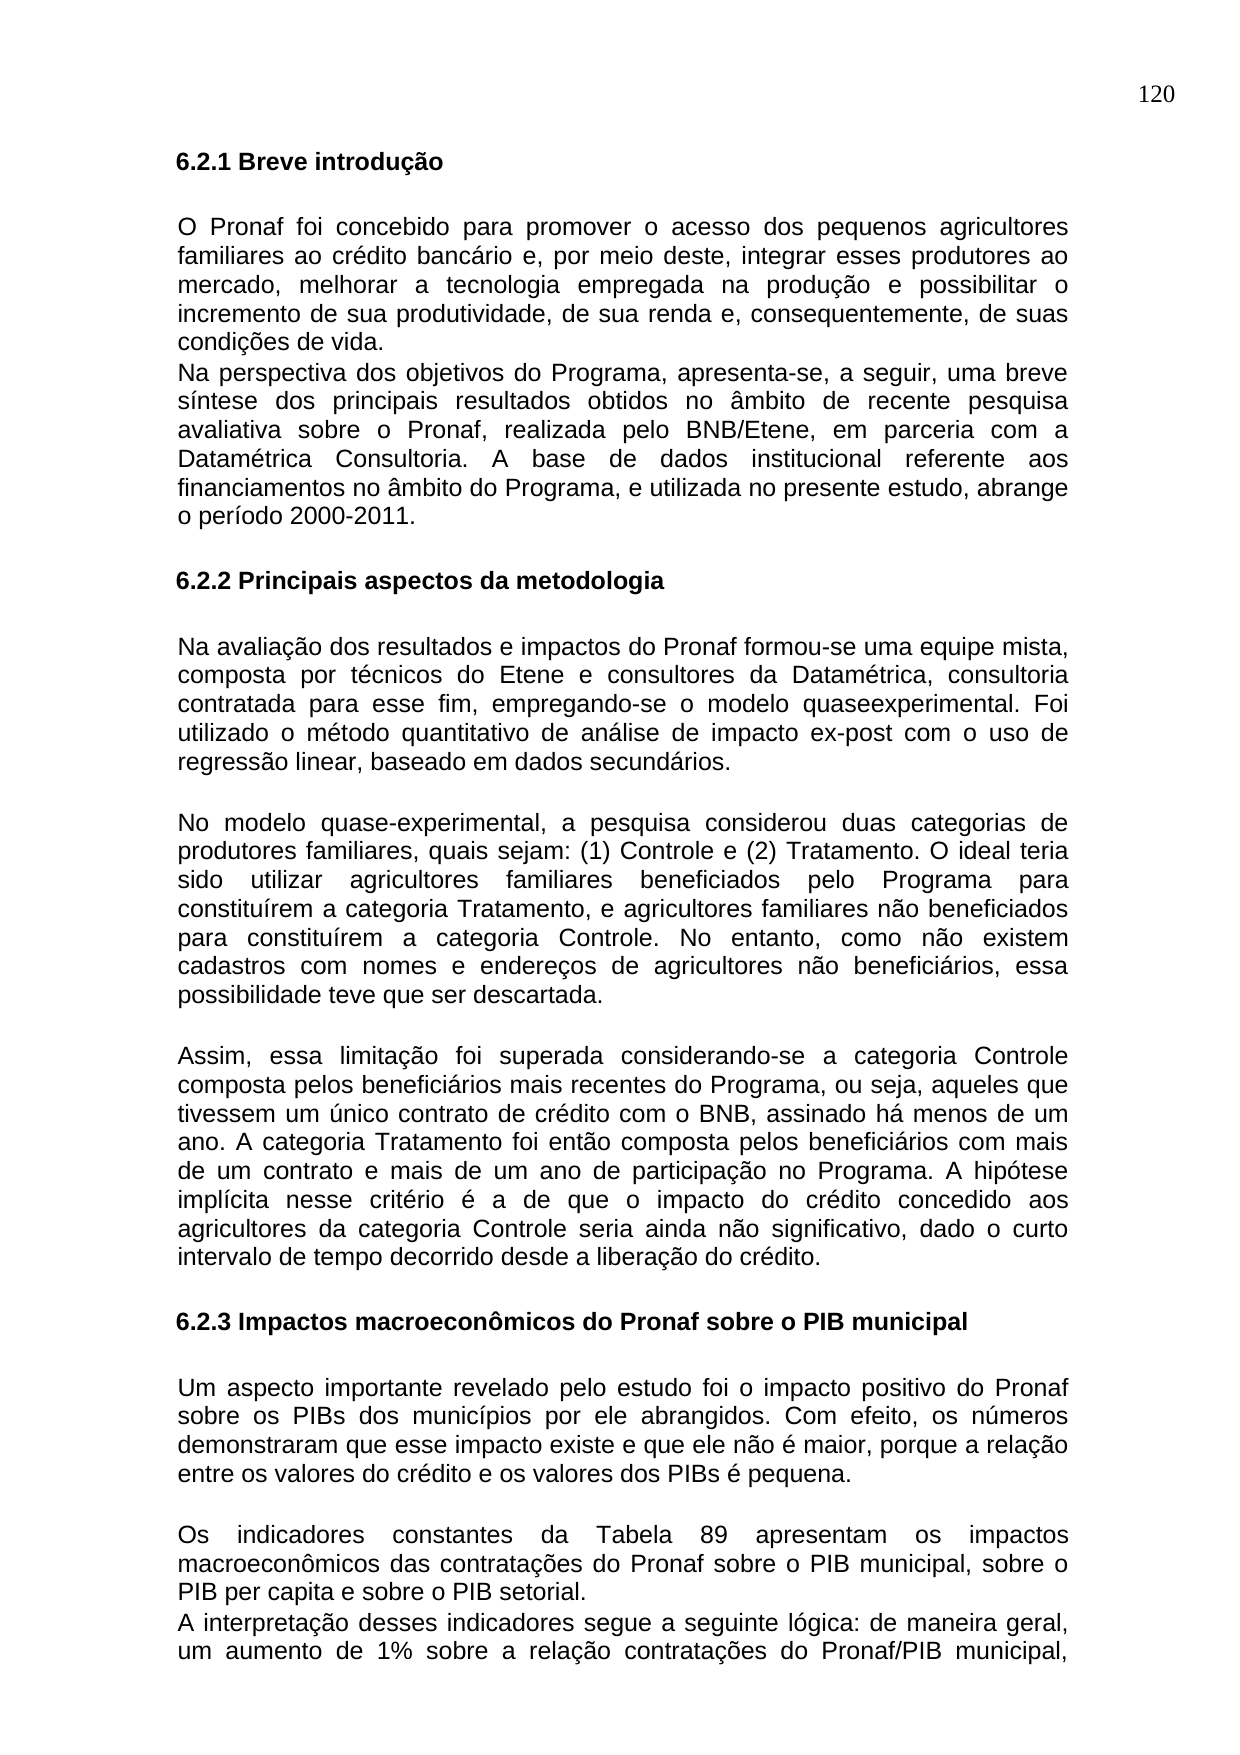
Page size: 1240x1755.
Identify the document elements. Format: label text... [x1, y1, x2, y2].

text A interpretação desses indicadores segue a seguinte lógica: de maneira geral, um aumento de 1% sobre a relação contratações do Pronaf/PIB municipal, [177, 1608, 1070, 1665]
text Os indicadores constantes da Tabela 89 apresentam os impactos macroeconômicos das contratações do Pronaf sobre o PIB municipal, sobre o PIB per capita e sobre o PIB setorial. [177, 1520, 1070, 1606]
text Assim, essa limitação foi superada considerando-se a categoria Controle composta pelos beneficiários mais recentes do Programa, ou seja, aqueles que tivessem um único contrato de crédito com o BNB, assinado há menos de um ano. A categoria Tratamento foi então composta pelos beneficiários com mais de um contrato e mais de um ano de participação no Programa. A hipótese implícita nesse critério é a de que o impacto do crédito concedido aos agricultores da categoria Controle seria ainda não significativo, dado o curto intervalo de tempo decorrido desde a liberação do crédito. [177, 1041, 1070, 1271]
text 6.2.1 Breve introdução [176, 147, 1181, 176]
text 6.2.2 Principais aspectos da metodologia [176, 566, 1181, 595]
text Na perspectiva dos objetivos do Programa, apresenta-se, a seguir, uma breve síntese dos principais resultados obtidos no âmbito de recente pesquisa avaliativa sobre o Pronaf, realizada pelo BNB/Etene, em parceria com a Datamétrica Consultoria. A base de dados institucional referente aos financiamentos no âmbito do Programa, e utilizada no presente estudo, abrange o período 2000-2011. [177, 358, 1070, 530]
text Na avaliação dos resultados e impactos do Pronaf formou-se uma equipe mista, composta por técnicos do Etene e consultores da Datamétrica, consultoria contratada para esse fim, empregando-se o modelo quaseexperimental. Foi utilizado o método quantitativo de análise de impacto ex-post com o uso de regressão linear, baseado em dados secundários. [177, 632, 1070, 775]
text No modelo quase-experimental, a pesquisa considerou duas categorias de produtores familiares, quais sejam: (1) Controle e (2) Tratamento. O ideal teria sido utilizar agricultores familiares beneficiados pelo Programa para constituírem a categoria Tratamento, e agricultores familiares não beneficiados para constituírem a categoria Controle. No entanto, como não existem cadastros com nomes e endereços de agricultores não beneficiários, essa possibilidade teve que ser descartada. [177, 808, 1070, 1009]
text 6.2.3 Impactos macroeconômicos do Pronaf sobre o PIB municipal [176, 1307, 1181, 1336]
text Um aspecto importante revelado pelo estudo foi o impacto positivo do Pronaf sobre os PIBs dos municípios por ele abrangidos. Com efeito, os números demonstraram que esse impacto existe e que ele não é maior, porque a relação entre os valores do crédito e os valores dos PIBs é pequena. [177, 1373, 1070, 1488]
text O Pronaf foi concebido para promover o acesso dos pequenos agricultores familiares ao crédito bancário e, por meio deste, integrar esses produtores ao mercado, melhorar a tecnologia empregada na produção e possibilitar o incremento de sua produtividade, de sua renda e, consequentemente, de suas condições de vida. [177, 212, 1070, 356]
